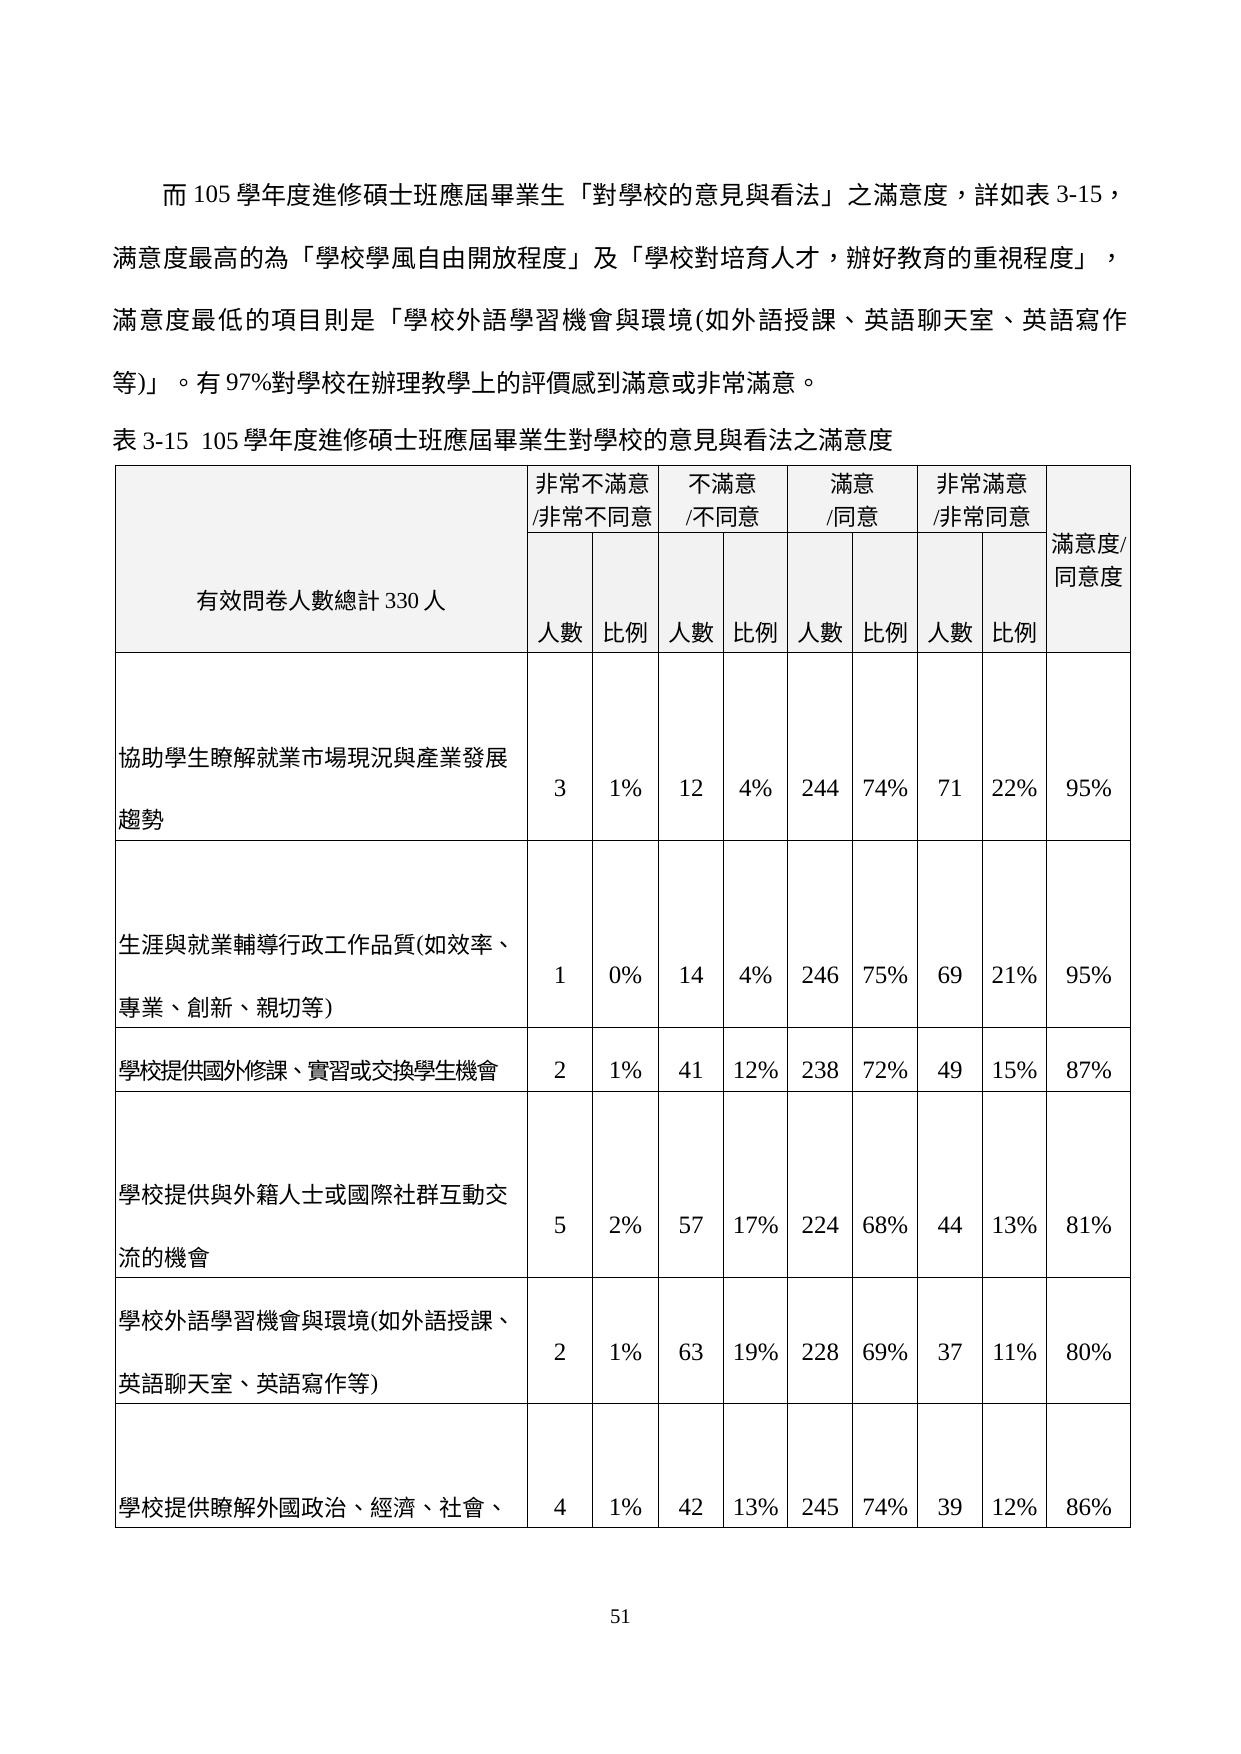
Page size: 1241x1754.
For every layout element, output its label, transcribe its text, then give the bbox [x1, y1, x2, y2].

table_cell 4 [528, 1404, 592, 1527]
table_cell 4% [724, 653, 787, 839]
table_cell 19% [724, 1278, 787, 1403]
table_cell 245 [788, 1404, 852, 1527]
table_cell 75% [853, 841, 917, 1027]
table_cell 2 [528, 1278, 592, 1403]
table_cell 3 [528, 653, 592, 839]
table_cell 生涯與就業輔導行政工作品質(如效率、專業、創新、親切等) [116, 841, 527, 1027]
table_cell 學校提供國外修課、實習或交換學生機會 [116, 1028, 527, 1091]
table_cell 12 [659, 653, 723, 839]
table_cell 238 [788, 1028, 852, 1091]
text 而105學年度進修碩士班應屆畢業生「對學校的意見與看法」之滿意度，詳如表3-15，满意度最高的為「學校學風自由開放程度」及「學校對培育人才，辦好教育的重視程度」，滿意度最低的項目則是「學校外語學習機會與環境(如外語授課、英語聊天室、英語寫作等)」。有97%對學校在辦理教學上的評價感到滿意或非常滿意。 [112, 152, 1128, 402]
table_cell 228 [788, 1278, 852, 1403]
table_cell 22% [983, 653, 1046, 839]
table_header 滿意 /同意 [788, 466, 917, 532]
table_cell 0% [593, 841, 658, 1027]
table_cell 2 [528, 1028, 592, 1091]
table_cell 39 [918, 1404, 982, 1527]
table_cell 12% [983, 1404, 1046, 1527]
table_cell 1% [593, 1278, 658, 1403]
table_cell 比例 [593, 533, 658, 652]
table_cell 224 [788, 1092, 852, 1277]
text 表3-15 105學年度進修碩士班應屆畢業生對學校的意見與看法之滿意度 [112, 421, 1128, 457]
table_header 有效問卷人數總計330人 [116, 466, 527, 652]
table_cell 63 [659, 1278, 723, 1403]
table_cell 協助學生瞭解就業市場現況與產業發展趨勢 [116, 653, 527, 839]
table_cell 44 [918, 1092, 982, 1277]
table_cell 1% [593, 1404, 658, 1527]
table_cell 11% [983, 1278, 1046, 1403]
table_cell 學校外語學習機會與環境(如外語授課、英語聊天室、英語寫作等) [116, 1278, 527, 1403]
table_cell 17% [724, 1092, 787, 1277]
table_cell 80% [1047, 1278, 1130, 1403]
table_cell 74% [853, 653, 917, 839]
table_cell 95% [1047, 653, 1130, 839]
table_cell 人數 [918, 533, 982, 652]
table_header 不滿意 /不同意 [659, 466, 787, 532]
table_cell 比例 [983, 533, 1046, 652]
table_cell 比例 [853, 533, 917, 652]
table_header 非常滿意 /非常同意 [918, 466, 1046, 532]
table_cell 57 [659, 1092, 723, 1277]
table_cell 246 [788, 841, 852, 1027]
table_header 非常不滿意 /非常不同意 [528, 466, 658, 532]
table_cell 14 [659, 841, 723, 1027]
table_cell 5 [528, 1092, 592, 1277]
table_cell 2% [593, 1092, 658, 1277]
table_cell 68% [853, 1092, 917, 1277]
table_cell 71 [918, 653, 982, 839]
table_cell 學校提供瞭解外國政治、經濟、社會、 [116, 1404, 527, 1527]
table_cell 13% [983, 1092, 1046, 1277]
table_cell 69% [853, 1278, 917, 1403]
table_header 滿意度/同意度 [1047, 466, 1130, 652]
table_cell 人數 [659, 533, 723, 652]
table_cell 74% [853, 1404, 917, 1527]
table_cell 1 [528, 841, 592, 1027]
table_cell 21% [983, 841, 1046, 1027]
table_cell 81% [1047, 1092, 1130, 1277]
table_cell 比例 [724, 533, 787, 652]
table_cell 人數 [788, 533, 852, 652]
table_cell 學校提供與外籍人士或國際社群互動交流的機會 [116, 1092, 527, 1277]
table_cell 1% [593, 653, 658, 839]
table_cell 41 [659, 1028, 723, 1091]
table_cell 86% [1047, 1404, 1130, 1527]
table_cell 87% [1047, 1028, 1130, 1091]
table_cell 42 [659, 1404, 723, 1527]
table_cell 69 [918, 841, 982, 1027]
table_cell 13% [724, 1404, 787, 1527]
table_cell 12% [724, 1028, 787, 1091]
table_cell 1% [593, 1028, 658, 1091]
table_cell 4% [724, 841, 787, 1027]
table_cell 49 [918, 1028, 982, 1091]
table_cell 95% [1047, 841, 1130, 1027]
table_cell 72% [853, 1028, 917, 1091]
table_cell 15% [983, 1028, 1046, 1091]
table_cell 37 [918, 1278, 982, 1403]
table_cell 人數 [528, 533, 592, 652]
table_cell 244 [788, 653, 852, 839]
